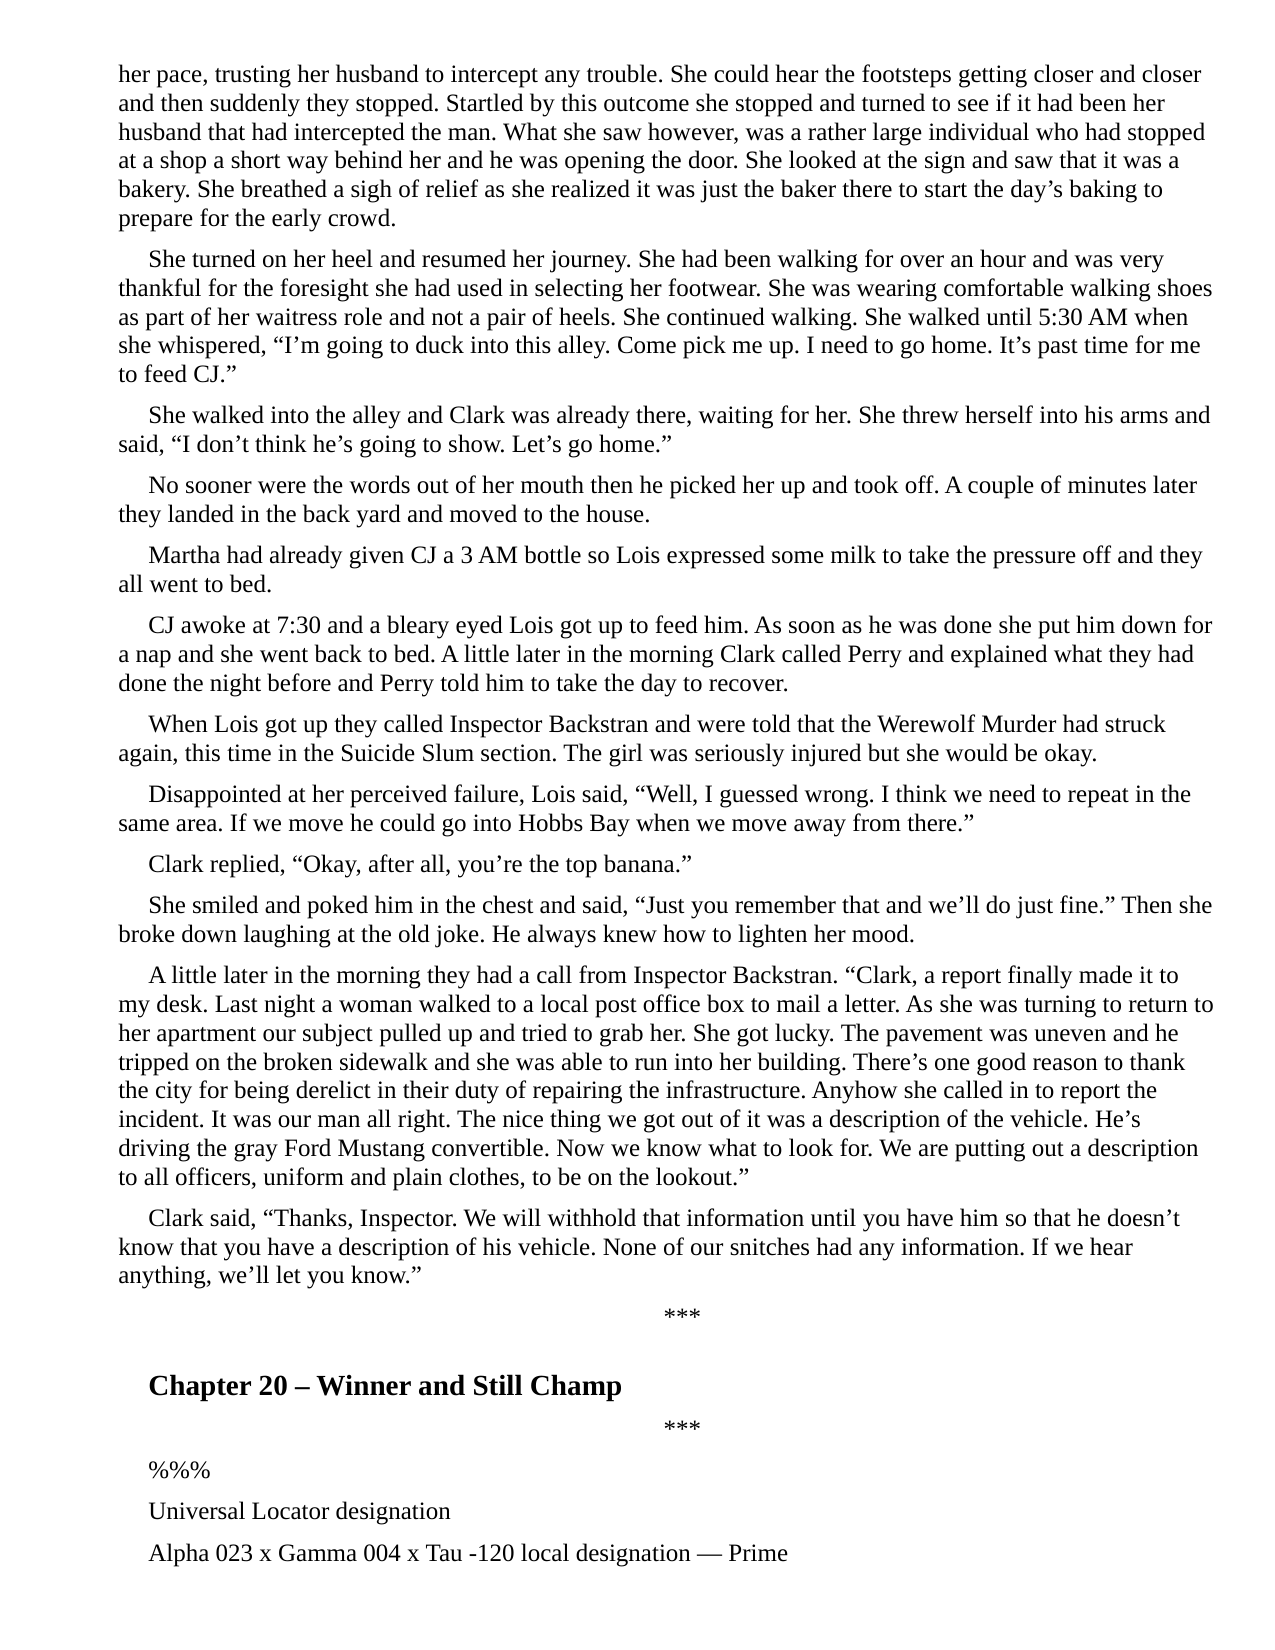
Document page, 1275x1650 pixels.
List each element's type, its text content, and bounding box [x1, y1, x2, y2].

text her pace, trusting her husband to intercept any trouble. She could hear the footsteps getting closer and closer and then suddenly they stopped. Startled by this outcome she stopped and turned to see if it had been her husband that had intercepted the man. What she saw however, was a rather large individual who had stopped at a shop a short way behind her and he was opening the door. She looked at the sign and saw that it was a bakery. She breathed a sigh of relief as she realized it was just the baker there to start the day’s baking to prepare for the early crowd. [118, 59, 1216, 232]
text *** [118, 1414, 1216, 1443]
text She turned on her heel and resumed her journey. She had been walking for over an hour and was very thankful for the foresight she had used in selecting her footwear. She was wearing comfortable walking shoes as part of her waitress role and not a pair of heels. She continued walking. She walked until 5:30 AM when she whispered, “I’m going to duck into this alley. Come pick me up. I need to go home. It’s past time for me to feed CJ.” [118, 244, 1216, 388]
subtitle Chapter 20 – Winner and Still Champ [118, 1368, 1216, 1401]
text CJ awoke at 7:30 and a bleary eyed Lois got up to feed him. As soon as he was done she put him down for a nap and she went back to bed. A little later in the morning Clark called Perry and explained what they had done the night before and Perry told him to take the day to recover. [118, 610, 1216, 697]
text Alpha 023 x Gamma 004 x Tau -120 local designation — Prime [118, 1538, 1216, 1566]
text She smiled and poked him in the chest and said, “Just you remember that and we’ll do just fine.” Then she broke down laughing at the old joke. He always knew how to lighten her mood. [118, 890, 1216, 948]
text Clark replied, “Okay, after all, you’re the top banana.” [118, 849, 1216, 878]
text A little later in the morning they had a call from Inspector Backstran. “Clark, a report finally made it to my desk. Last night a woman walked to a local post office box to mail a letter. As she was turning to return to her apartment our subject pulled up and tried to grab her. She got lucky. The pavement was uneven and he tripped on the broken sidewalk and she was able to run into her building. There’s one good reason to thank the city for being derelict in their duty of repairing the infrastructure. Anyhow she called in to report the incident. It was our man all right. The nice thing we got out of it was a description of the vehicle. He’s driving the gray Ford Mustang convertible. Now we know what to look for. We are putting out a description to all officers, uniform and plain clothes, to be on the lookout.” [118, 960, 1216, 1190]
text *** [118, 1302, 1216, 1330]
text When Lois got up they called Inspector Backstran and were told that the Werewolf Murder had struck again, this time in the Suicide Slum section. The girl was seriously injured but she would be okay. [118, 709, 1216, 767]
text No sooner were the words out of her mouth then he picked her up and took off. A couple of minutes later they landed in the back yard and moved to the house. [118, 470, 1216, 528]
text She walked into the alley and Clark was already there, waiting for her. She threw herself into his arms and said, “I don’t think he’s going to show. Let’s go home.” [118, 400, 1216, 458]
text %%% [118, 1455, 1216, 1484]
text Martha had already given CJ a 3 AM bottle so Lois expressed some milk to take the pressure off and they all went to bed. [118, 540, 1216, 598]
text Disappointed at her perceived failure, Lois said, “Well, I guessed wrong. I think we need to repeat in the same area. If we move he could go into Hobbs Bay when we move away from there.” [118, 779, 1216, 837]
text Universal Locator designation [118, 1496, 1216, 1525]
text Clark said, “Thanks, Inspector. We will withhold that information until you have him so that he doesn’t know that you have a description of his vehicle. None of our snitches had any information. If we hear anything, we’ll let you know.” [118, 1203, 1216, 1289]
